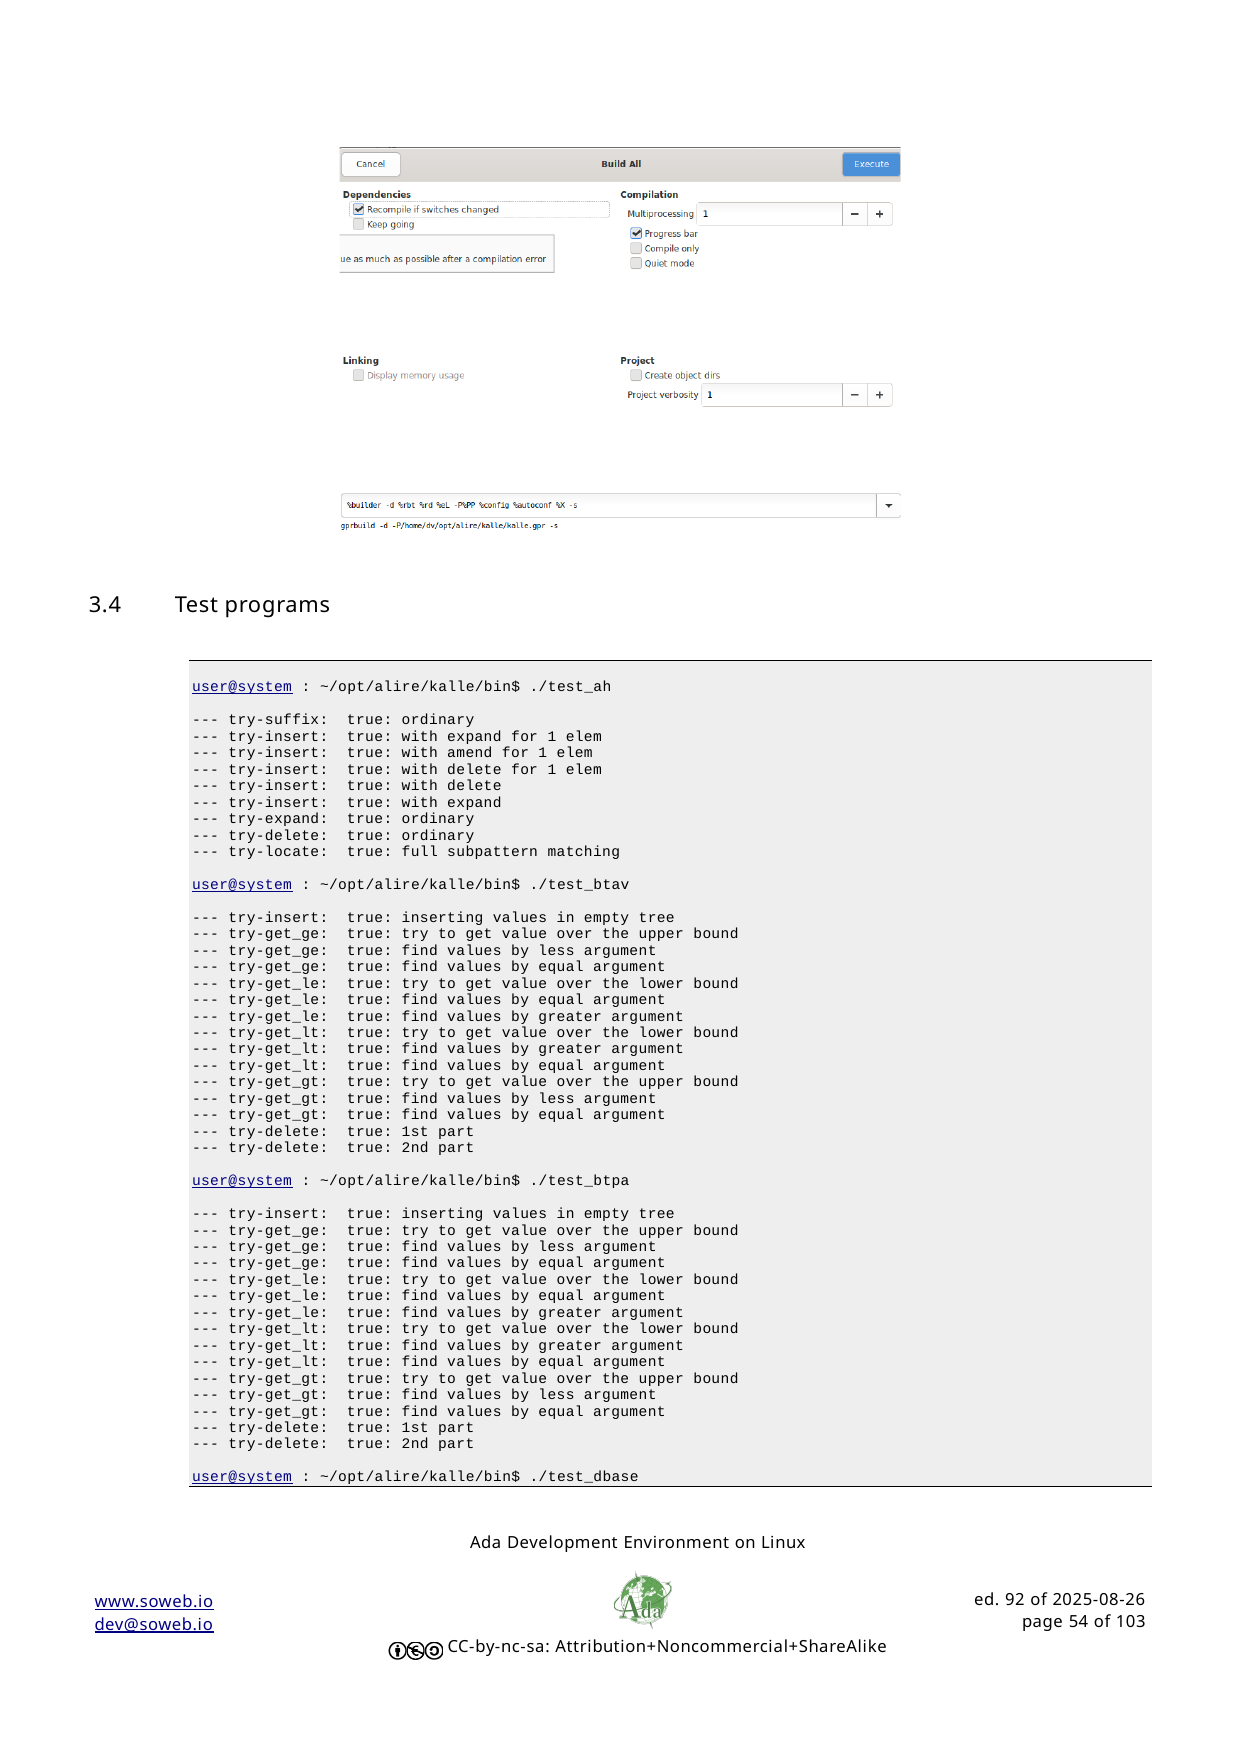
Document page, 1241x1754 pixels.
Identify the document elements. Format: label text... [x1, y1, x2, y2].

list --- try-get_ge: true: find values by equal argument [189, 1253, 1152, 1269]
list --- try-get_lt: true: find values by equal argument [189, 1055, 1152, 1072]
list --- try-get_le: true: try to get value over the lower bound [189, 973, 1152, 989]
list --- try-insert: true: with expand for 1 elem [189, 726, 1152, 743]
list user@system : ~/opt/alire/kalle/bin$ ./test_ah [189, 661, 1152, 710]
list --- try-get_le: true: find values by greater argument [189, 1302, 1152, 1319]
list --- try-get_lt: true: find values by greater argument [189, 1039, 1152, 1055]
list user@system : ~/opt/alire/kalle/bin$ ./test_btpa [189, 1154, 1152, 1203]
list --- try-delete: true: 2nd part [189, 1138, 1152, 1154]
picture [613, 1571, 672, 1630]
list user@system : ~/opt/alire/kalle/bin$ ./test_btav [189, 858, 1152, 891]
list --- try-get_le: true: try to get value over the lower bound [189, 1269, 1152, 1286]
list --- try-get_gt: true: try to get value over the upper bound [189, 1368, 1152, 1384]
list --- try-get_gt: true: try to get value over the upper bound [189, 1072, 1152, 1088]
list --- try-get_gt: true: find values by less argument [189, 1384, 1152, 1401]
list --- try-delete: true: 2nd part [189, 1434, 1152, 1450]
list --- try-get_ge: true: find values by less argument [189, 1236, 1152, 1253]
list --- try-get_gt: true: find values by equal argument [189, 1105, 1152, 1121]
list --- try-get_lt: true: try to get value over the lower bound [189, 1022, 1152, 1039]
list --- try-get_le: true: find values by greater argument [189, 1006, 1152, 1022]
list --- try-get_gt: true: find values by equal argument [189, 1401, 1152, 1417]
list --- try-get_ge: true: try to get value over the upper bound [189, 924, 1152, 940]
list user@system : ~/opt/alire/kalle/bin$ ./test_dbase [189, 1450, 1152, 1486]
list --- try-insert: true: inserting values in empty tree [189, 891, 1152, 924]
list --- try-get_ge: true: find values by equal argument [189, 957, 1152, 973]
list --- try-get_le: true: find values by equal argument [189, 1286, 1152, 1302]
list --- try-get_ge: true: find values by less argument [189, 940, 1152, 957]
list --- try-delete: true: 1st part [189, 1121, 1152, 1138]
picture [388, 1642, 443, 1660]
list --- try-insert: true: with amend for 1 elem [189, 743, 1152, 759]
list --- try-get_ge: true: try to get value over the upper bound [189, 1220, 1152, 1236]
list --- try-insert: true: with delete [189, 776, 1152, 792]
list --- try-get_lt: true: find values by greater argument [189, 1335, 1152, 1352]
list --- try-get_le: true: find values by equal argument [189, 989, 1152, 1006]
list --- try-get_lt: true: find values by equal argument [189, 1352, 1152, 1368]
list --- try-get_gt: true: find values by less argument [189, 1088, 1152, 1105]
list --- try-insert: true: with expand [189, 792, 1152, 808]
list --- try-delete: true: ordinary [189, 825, 1152, 841]
list --- try-get_lt: true: try to get value over the lower bound [189, 1319, 1152, 1335]
list --- try-insert: true: with delete for 1 elem [189, 759, 1152, 776]
list --- try-suffix: true: ordinary [189, 710, 1152, 726]
picture [339, 147, 901, 535]
list --- try-locate: true: full subpattern matching [189, 841, 1152, 858]
subtitle Test programs [88, 589, 1152, 619]
list --- try-insert: true: inserting values in empty tree [189, 1203, 1152, 1220]
list --- try-expand: true: ordinary [189, 808, 1152, 825]
list --- try-delete: true: 1st part [189, 1417, 1152, 1434]
